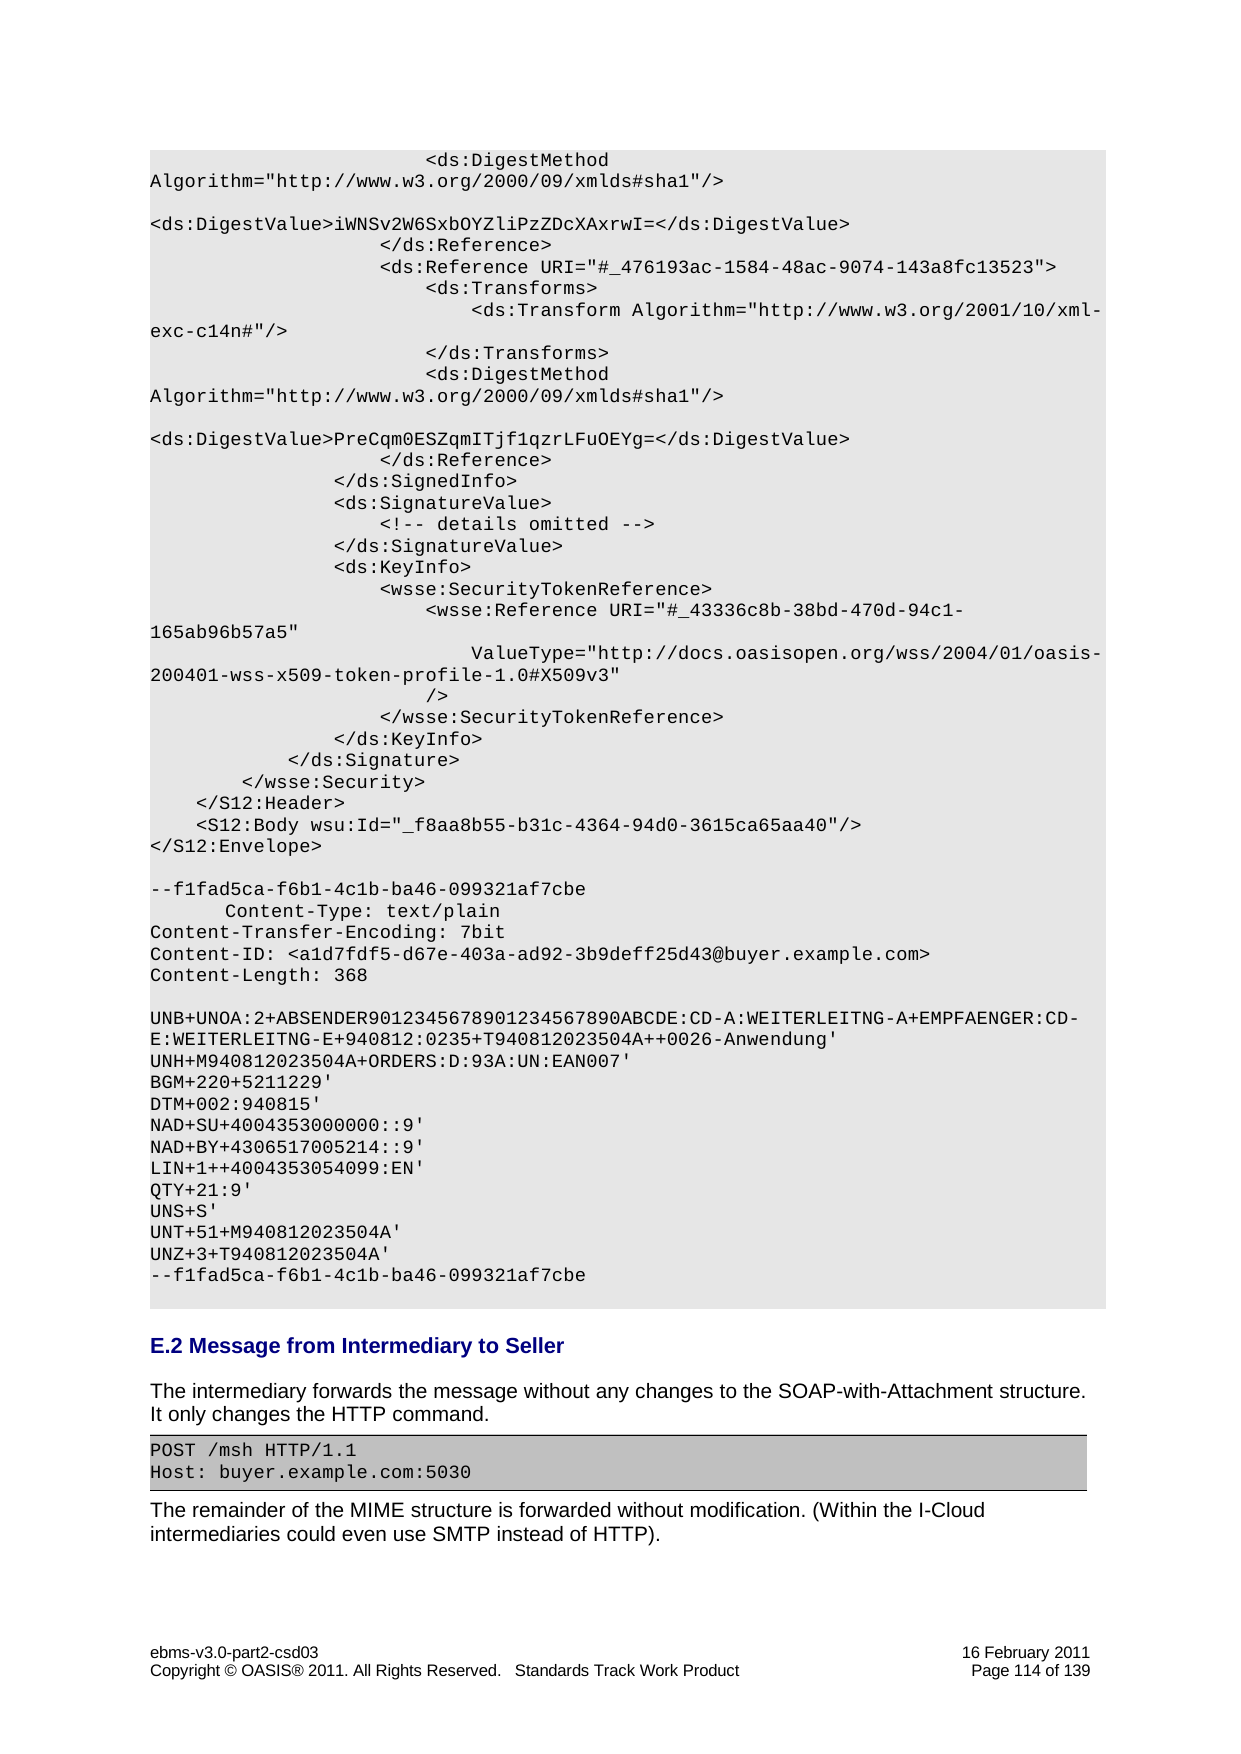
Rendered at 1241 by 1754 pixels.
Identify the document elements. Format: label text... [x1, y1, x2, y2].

text QTY+21:9' [150, 1180, 1106, 1201]
text <wsse:Reference URI="#_43336c8b-38bd-470d-94c1-165ab96b57a5" [150, 601, 1106, 643]
text <ds:KeyInfo> [150, 558, 1106, 579]
text <wsse:SecurityTokenReference> [150, 579, 1106, 601]
text The remainder of the MIME structure is forwarded without modification. (Within the I-Cloud intermediaries could even use SMTP instead of HTTP). [150, 1498, 1090, 1546]
text </S12:Header> [150, 794, 1106, 815]
text </wsse:Security> [150, 772, 1106, 794]
text NAD+SU+4004353000000::9' [150, 1116, 1106, 1137]
text --f1fad5ca-f6b1-4c1b-ba46-099321af7cbe [150, 1266, 1106, 1287]
text ValueType="http://docs.oasisopen.org/wss/2004/01/oasis-200401-wss-x509-token-profile-1.0#X509v3" [150, 643, 1106, 686]
text UNT+51+M940812023504A' [150, 1223, 1106, 1244]
text <S12:Body wsu:Id="_f8aa8b55-b31c-4364-94d0-3615ca65aa40"/> [150, 815, 1106, 837]
text <ds:DigestValue>PreCqm0ESZqmITjf1qzrLFuOEYg=</ds:DigestValue> [150, 407, 1106, 450]
text /> [150, 686, 1106, 708]
text Content-Length: 368 [150, 965, 1106, 987]
text The intermediary forwards the message without any changes to the SOAP-with-Attachment structure. It only changes the HTTP command. [150, 1379, 1090, 1426]
text <ds:Transforms> [150, 279, 1106, 300]
text </S12:Envelope> [150, 837, 1106, 858]
text UNB+UNOA:2+ABSENDER9012345678901234567890ABCDE:CD-A:WEITERLEITNG-A+EMPFAENGER:CD-E:WEITERLEITNG-E+940812:0235+T940812023504A++0026-Anwendung' [150, 1008, 1106, 1051]
text </ds:SignedInfo> [150, 472, 1106, 493]
text <!-- details omitted --> [150, 515, 1106, 536]
text </ds:Reference> [150, 450, 1106, 472]
text Content-Type: text/plain [150, 901, 1106, 922]
text UNH+M940812023504A+ORDERS:D:93A:UN:EAN007' [150, 1051, 1106, 1073]
text <ds:DigestMethod Algorithm="http://www.w3.org/2000/09/xmlds#sha1"/> [150, 150, 1106, 193]
text <ds:Transform Algorithm="http://www.w3.org/2001/10/xml-exc-c14n#"/> [150, 300, 1106, 343]
text BGM+220+5211229' [150, 1073, 1106, 1094]
text DTM+002:940815' [150, 1094, 1106, 1116]
subtitle Message from Intermediary to Seller [150, 1334, 1090, 1358]
text </ds:Signature> [150, 751, 1106, 772]
text --f1fad5ca-f6b1-4c1b-ba46-099321af7cbe [150, 879, 1106, 901]
text Host: buyer.example.com:5030 [150, 1456, 1087, 1490]
text <ds:DigestValue>iWNSv2W6SxbOYZliPzZDcXAxrwI=</ds:DigestValue> [150, 193, 1106, 236]
text LIN+1++4004353054099:EN' [150, 1158, 1106, 1180]
text <ds:Reference URI="#_476193ac-1584-48ac-9074-143a8fc13523"> [150, 257, 1106, 279]
text Content-Transfer-Encoding: 7bit [150, 922, 1106, 944]
text </wsse:SecurityTokenReference> [150, 708, 1106, 729]
text Content-ID: <a1d7fdf5-d67e-403a-ad92-3b9deff25d43@buyer.example.com> [150, 944, 1106, 965]
text <ds:DigestMethod Algorithm="http://www.w3.org/2000/09/xmlds#sha1"/> [150, 364, 1106, 407]
text UNS+S' [150, 1201, 1106, 1223]
text </ds:SignatureValue> [150, 536, 1106, 558]
text POST /msh HTTP/1.1 [150, 1436, 1087, 1456]
text <ds:SignatureValue> [150, 493, 1106, 515]
text UNZ+3+T940812023504A' [150, 1244, 1106, 1266]
text </ds:Reference> [150, 236, 1106, 257]
text </ds:Transforms> [150, 343, 1106, 364]
text NAD+BY+4306517005214::9' [150, 1137, 1106, 1158]
text </ds:KeyInfo> [150, 729, 1106, 751]
